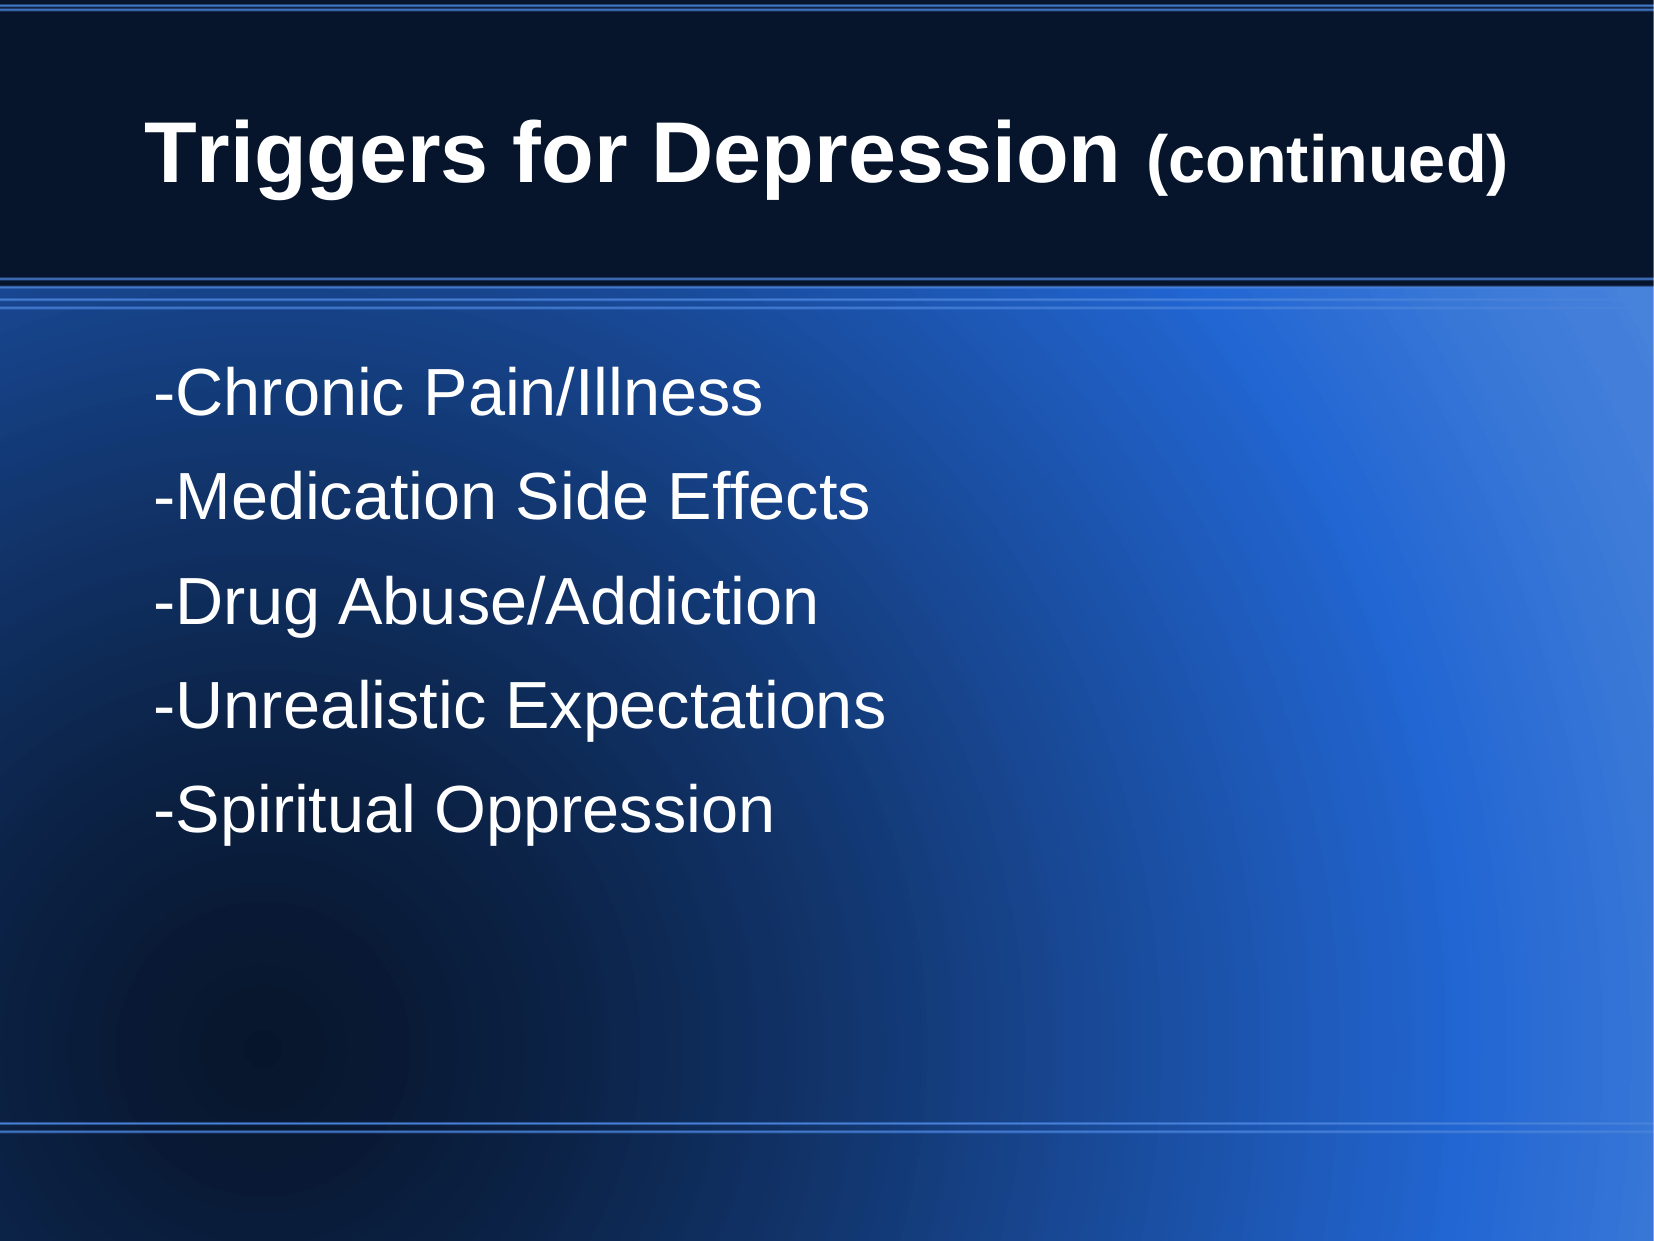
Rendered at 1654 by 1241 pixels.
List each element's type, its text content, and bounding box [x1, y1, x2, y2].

picture [0, 0, 1654, 1241]
title Triggers for Depression (continued) [82, 49, 1571, 257]
list -Chronic Pain/Illness -Medication Side Effects -Drug Abuse/Addiction -Unrealistic Expectations -Spiritual Oppression [82, 355, 1571, 1058]
